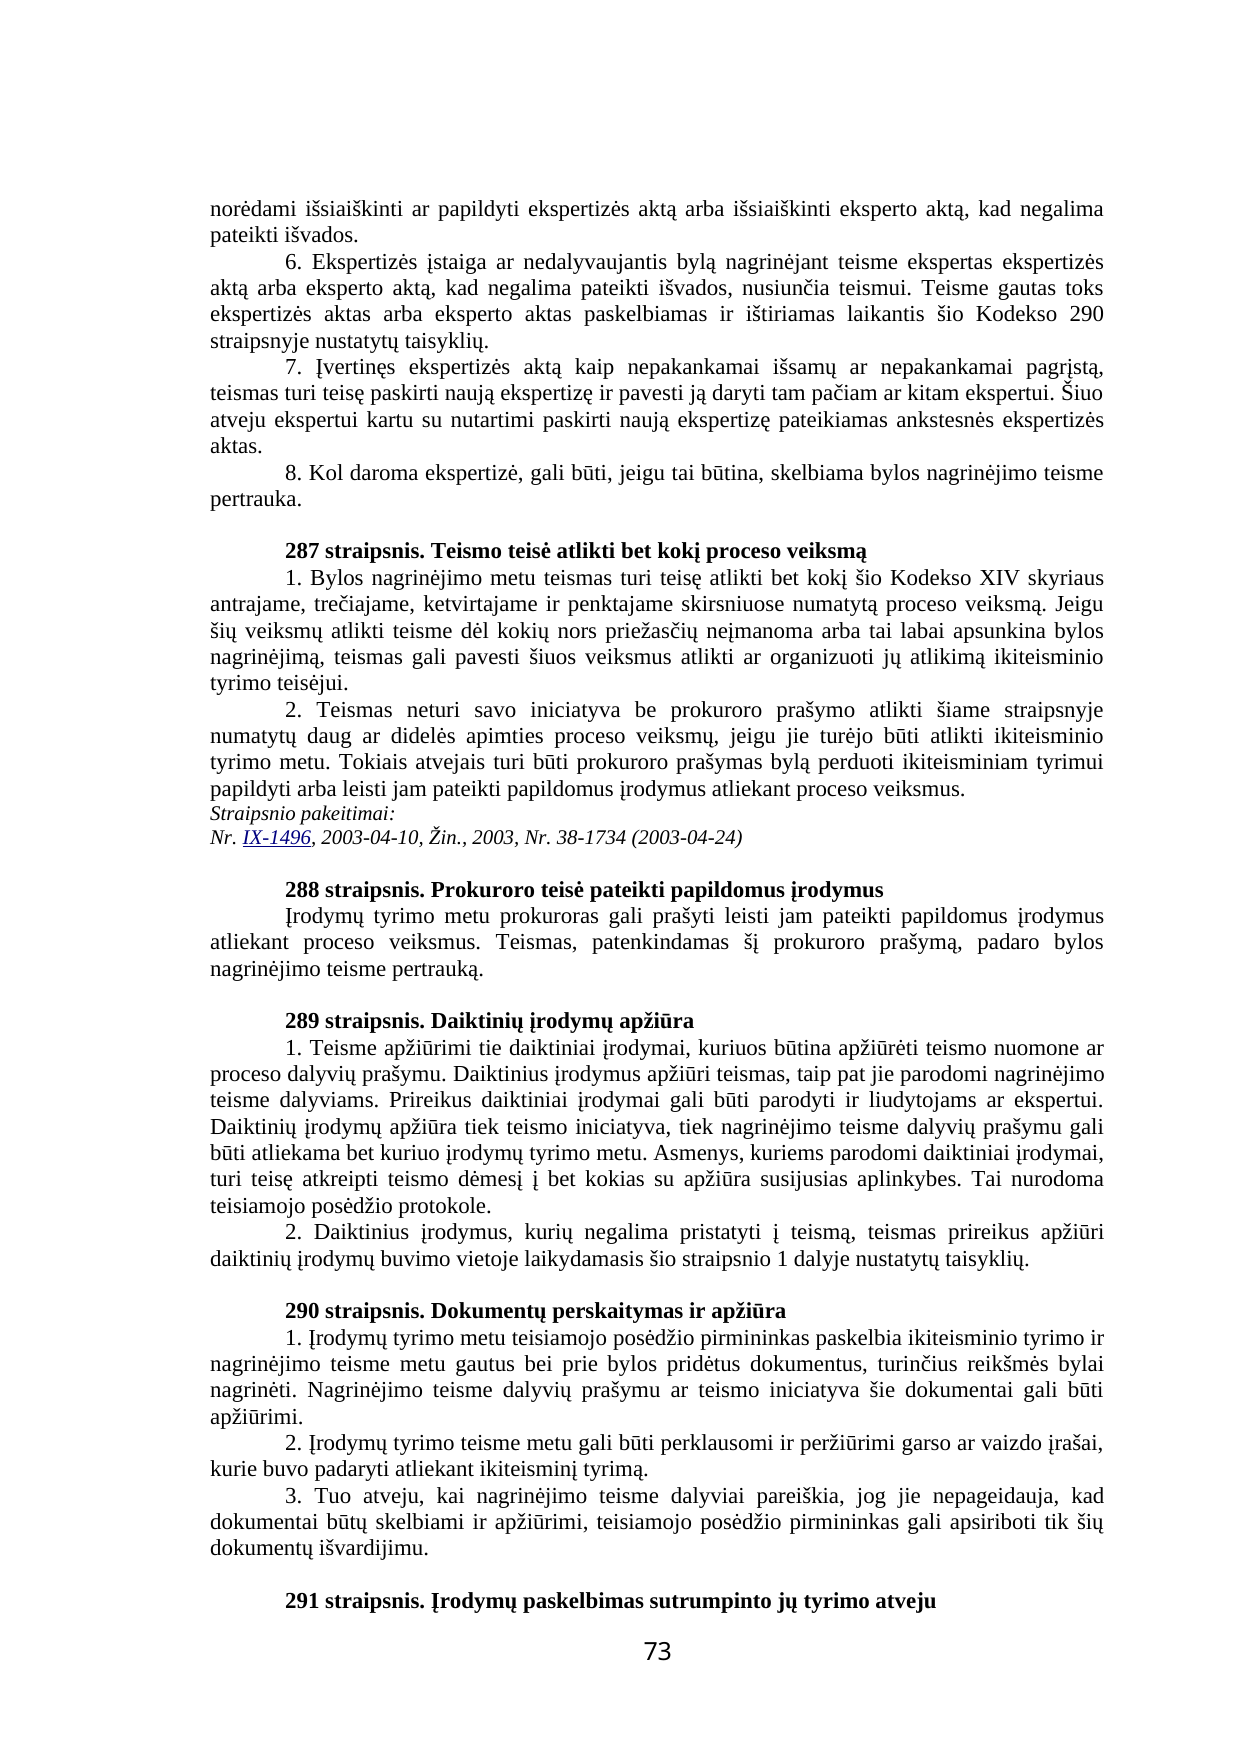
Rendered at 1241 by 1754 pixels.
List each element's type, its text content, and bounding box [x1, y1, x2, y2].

text 1. Įrodymų tyrimo metu teisiamojo posėdžio pirmininkas paskelbia ikiteisminio tyrimo ir nagrinėjimo teisme metu gautus bei prie bylos pridėtus dokumentus, turinčius reikšmės bylai nagrinėti. Nagrinėjimo teisme dalyvių prašymu ar teismo iniciatyva šie dokumentai gali būti apžiūrimi. [210, 1324, 1106, 1429]
text 290 straipsnis. Dokumentų perskaitymas ir apžiūra [210, 1297, 1106, 1324]
text 287 straipsnis. Teismo teisė atlikti bet kokį proceso veiksmą [210, 538, 1106, 564]
text 2. Daiktinius įrodymus, kurių negalima pristatyti į teismą, teismas prireikus apžiūri daiktinių įrodymų buvimo vietoje laikydamasis šio straipsnio 1 dalyje nustatytų taisyklių. [210, 1218, 1106, 1271]
text 7. Įvertinęs ekspertizės aktą kaip nepakankamai išsamų ar nepakankamai pagrįstą, teismas turi teisę paskirti naują ekspertizę ir pavesti ją daryti tam pačiam ar kitam ekspertui. Šiuo atveju ekspertui kartu su nutartimi paskirti naują ekspertizę pateikiamas ankstesnės ekspertizės aktas. [210, 353, 1106, 458]
text norėdami išsiaiškinti ar papildyti ekspertizės aktą arba išsiaiškinti eksperto aktą, kad negalima pateikti išvados. [210, 195, 1106, 248]
text Įrodymų tyrimo metu prokuroras gali prašyti leisti jam pateikti papildomus įrodymus atliekant proceso veiksmus. Teismas, patenkindamas šį prokuroro prašymą, padaro bylos nagrinėjimo teisme pertrauką. [210, 902, 1106, 981]
text 1. Bylos nagrinėjimo metu teismas turi teisę atlikti bet kokį šio Kodekso XIV skyriaus antrajame, trečiajame, ketvirtajame ir penktajame skirsniuose numatytą proceso veiksmą. Jeigu šių veiksmų atlikti teisme dėl kokių nors priežasčių neįmanoma arba tai labai apsunkina bylos nagrinėjimą, teismas gali pavesti šiuos veiksmus atlikti ar organizuoti jų atlikimą ikiteisminio tyrimo teisėjui. [210, 564, 1106, 696]
text 6. Ekspertizės įstaiga ar nedalyvaujantis bylą nagrinėjant teisme ekspertas ekspertizės aktą arba eksperto aktą, kad negalima pateikti išvados, nusiunčia teismui. Teisme gautas toks ekspertizės aktas arba eksperto aktas paskelbiamas ir ištiriamas laikantis šio Kodekso 290 straipsnyje nustatytų taisyklių. [210, 248, 1106, 353]
text 288 straipsnis. Prokuroro teisė pateikti papildomus įrodymus [210, 876, 1106, 902]
text 2. Teismas neturi savo iniciatyva be prokuroro prašymo atlikti šiame straipsnyje numatytų daug ar didelės apimties proceso veiksmų, jeigu jie turėjo būti atlikti ikiteisminio tyrimo metu. Tokiais atvejais turi būti prokuroro prašymas bylą perduoti ikiteisminiam tyrimui papildyti arba leisti jam pateikti papildomus įrodymus atliekant proceso veiksmus. [210, 696, 1106, 801]
text 3. Tuo atveju, kai nagrinėjimo teisme dalyviai pareiškia, jog jie nepageidauja, kad dokumentai būtų skelbiami ir apžiūrimi, teisiamojo posėdžio pirmininkas gali apsiriboti tik šių dokumentų išvardijimu. [210, 1482, 1106, 1561]
text Nr. IX-1496, 2003-04-10, Žin., 2003, Nr. 38-1734 (2003-04-24) [210, 825, 1106, 849]
text Straipsnio pakeitimai: [210, 801, 1106, 825]
text 2. Įrodymų tyrimo teisme metu gali būti perklausomi ir peržiūrimi garso ar vaizdo įrašai, kurie buvo padaryti atliekant ikiteisminį tyrimą. [210, 1429, 1106, 1482]
text 8. Kol daroma ekspertizė, gali būti, jeigu tai būtina, skelbiama bylos nagrinėjimo teisme pertrauka. [210, 458, 1106, 511]
text 291 straipsnis. Įrodymų paskelbimas sutrumpinto jų tyrimo atveju [210, 1587, 1106, 1613]
text 1. Teisme apžiūrimi tie daiktiniai įrodymai, kuriuos būtina apžiūrėti teismo nuomone ar proceso dalyvių prašymu. Daiktinius įrodymus apžiūri teismas, taip pat jie parodomi nagrinėjimo teisme dalyviams. Prireikus daiktiniai įrodymai gali būti parodyti ir liudytojams ar ekspertui. Daiktinių įrodymų apžiūra tiek teismo iniciatyva, tiek nagrinėjimo teisme dalyvių prašymu gali būti atliekama bet kuriuo įrodymų tyrimo metu. Asmenys, kuriems parodomi daiktiniai įrodymai, turi teisę atkreipti teismo dėmesį į bet kokias su apžiūra susijusias aplinkybes. Tai nurodoma teisiamojo posėdžio protokole. [210, 1034, 1106, 1218]
text 289 straipsnis. Daiktinių įrodymų apžiūra [210, 1007, 1106, 1034]
